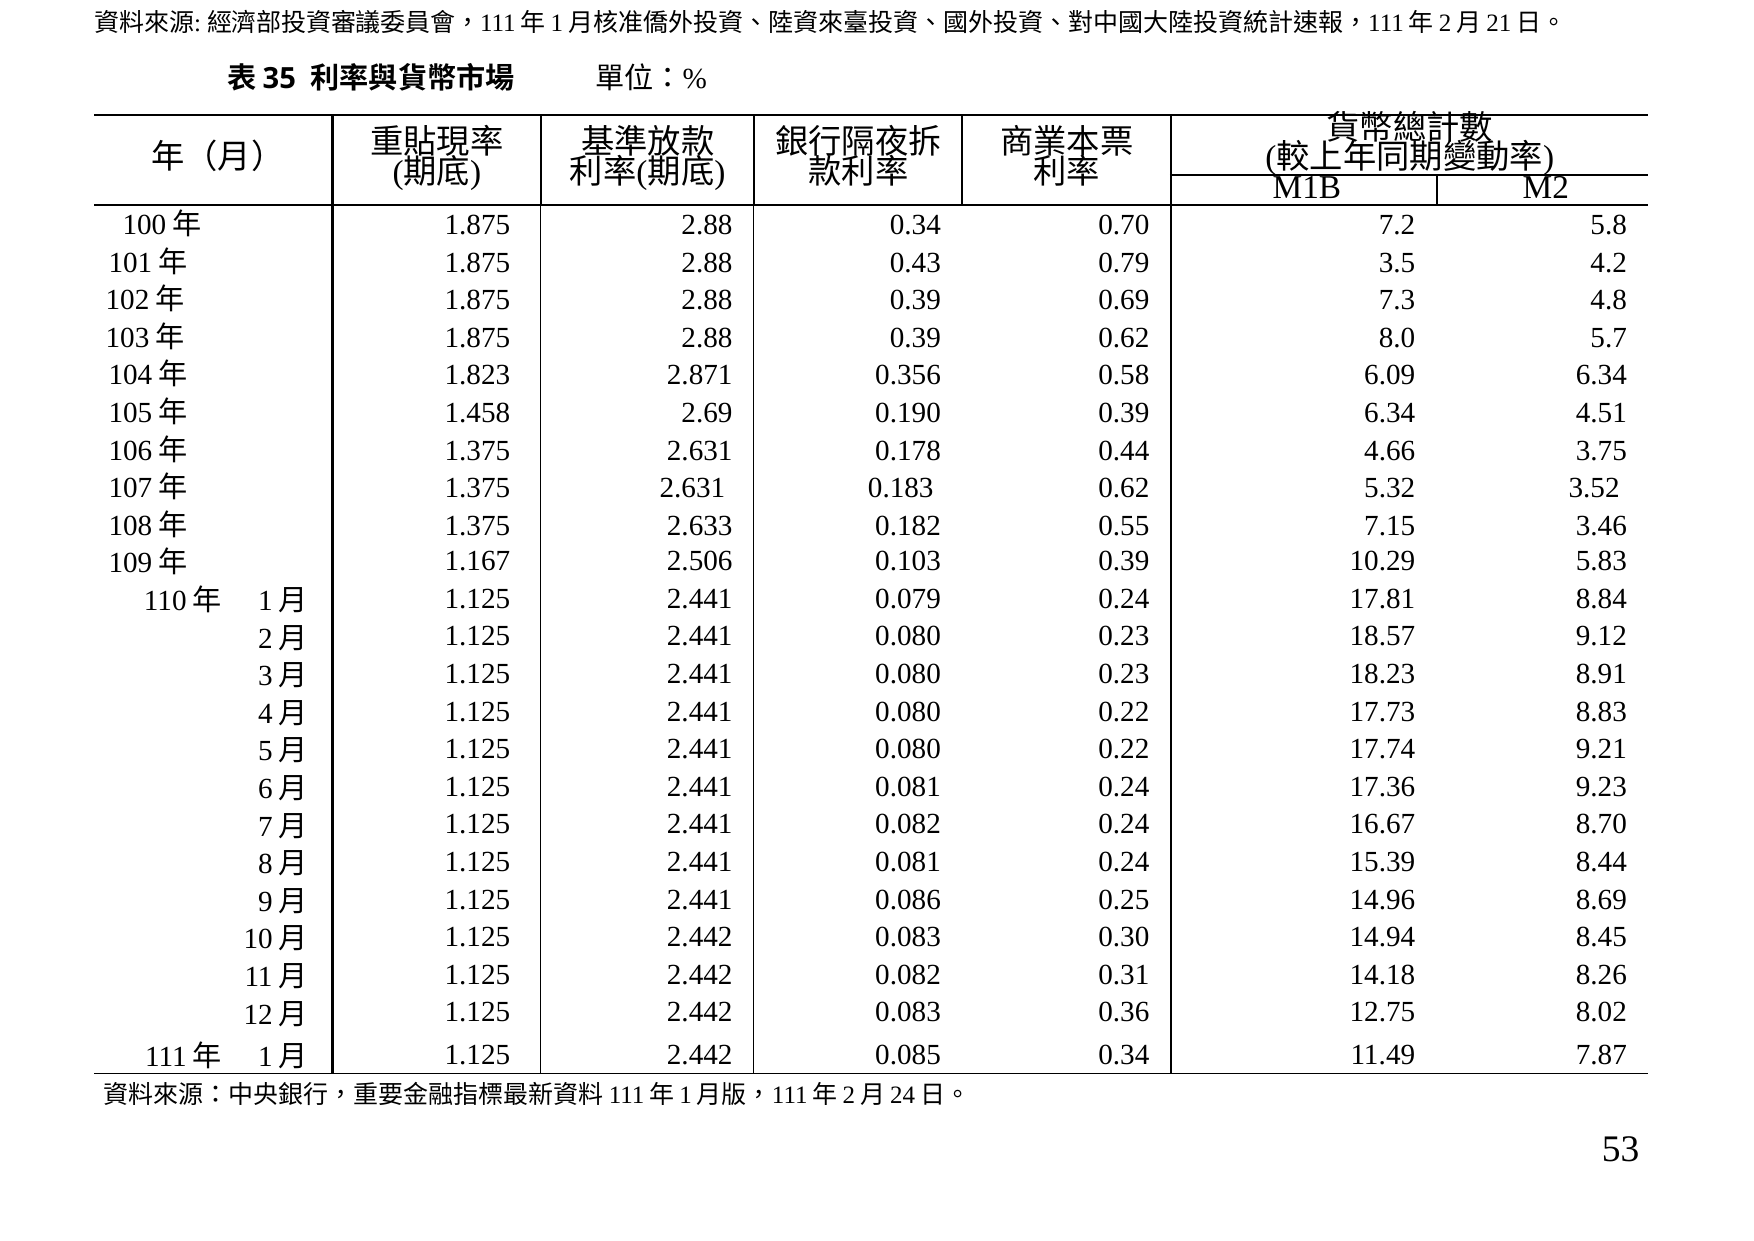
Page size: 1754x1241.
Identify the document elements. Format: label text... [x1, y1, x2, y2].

text 資料來源: 經濟部投資審議委員會，111年1月核准僑外投資、陸資來臺投資、國外投資、對中國大陸投資統計速報，111年2月21日。 [94, 1, 1701, 39]
table_cell 6.34 [1437, 354, 1648, 391]
table_cell 6月 [94, 768, 331, 805]
table_cell 2.69 [541, 391, 753, 429]
table_cell 0.25 [962, 880, 1170, 918]
table_cell 2.631 [541, 467, 753, 504]
table_cell 17.36 [1172, 768, 1437, 805]
table_cell 2.441 [541, 655, 753, 692]
table_cell 12月 [94, 993, 331, 1031]
table_cell 4月 [94, 692, 331, 730]
table_header 基準放款 利率(期底) [542, 116, 753, 203]
table_cell 0.080 [754, 730, 962, 767]
table_cell 0.23 [962, 617, 1170, 655]
table_cell 0.083 [754, 918, 962, 956]
table_cell 8.45 [1437, 918, 1648, 956]
table_cell 7月 [94, 805, 331, 843]
table_cell 11.49 [1172, 1031, 1437, 1073]
table_cell 7.3 [1172, 279, 1437, 316]
table_cell 0.43 [754, 241, 962, 279]
table_cell 2.442 [541, 956, 753, 993]
table_cell 106年 [94, 429, 331, 467]
table_cell 9.21 [1437, 730, 1648, 767]
table_cell 0.79 [962, 241, 1170, 279]
table_cell 4.66 [1172, 429, 1437, 467]
table_cell 18.57 [1172, 617, 1437, 655]
table_cell 7.2 [1172, 206, 1437, 241]
table_cell 1.125 [334, 993, 540, 1031]
table_cell 1.125 [334, 1031, 540, 1073]
table_cell 1.125 [334, 730, 540, 767]
table_cell 0.082 [754, 805, 962, 843]
table_cell 1.875 [334, 206, 540, 241]
table_cell 2.441 [541, 730, 753, 767]
table_cell 1.875 [334, 241, 540, 279]
text 表35 利率與貨幣市場 單位：% [103, 39, 1639, 114]
table_cell 1.875 [334, 316, 540, 354]
table_cell 0.39 [754, 279, 962, 316]
table_cell 7.15 [1172, 504, 1437, 542]
table_cell 0.39 [962, 542, 1170, 579]
table_cell 0.69 [962, 279, 1170, 316]
table_cell 14.18 [1172, 956, 1437, 993]
table_cell 3.52 [1437, 467, 1648, 504]
table_cell 11月 [94, 956, 331, 993]
table_cell 16.67 [1172, 805, 1437, 843]
table_cell 2.442 [541, 1031, 753, 1073]
table_cell 1.125 [334, 617, 540, 655]
table_cell 0.24 [962, 580, 1170, 617]
table_cell 104年 [94, 354, 331, 391]
table_cell 2.441 [541, 843, 753, 880]
table_cell 8.26 [1437, 956, 1648, 993]
table_cell 9.23 [1437, 768, 1648, 805]
table_cell 1.875 [334, 279, 540, 316]
table_cell 0.086 [754, 880, 962, 918]
table_cell 8月 [94, 843, 331, 880]
table_cell 0.31 [962, 956, 1170, 993]
table_cell 3.5 [1172, 241, 1437, 279]
table_cell 6.34 [1172, 391, 1437, 429]
table_cell 0.24 [962, 843, 1170, 880]
table_cell 14.96 [1172, 880, 1437, 918]
table_cell 0.178 [754, 429, 962, 467]
table_cell 0.34 [962, 1031, 1170, 1073]
table_cell 1.125 [334, 956, 540, 993]
table_cell 7.87 [1437, 1031, 1648, 1073]
table_cell 1.125 [334, 805, 540, 843]
table_cell 8.44 [1437, 843, 1648, 880]
table_cell 8.83 [1437, 692, 1648, 730]
table_cell 102年 [94, 279, 331, 316]
table_cell 8.02 [1437, 993, 1648, 1031]
table_cell 0.24 [962, 768, 1170, 805]
table_cell 0.190 [754, 391, 962, 429]
table_cell 0.103 [754, 542, 962, 579]
table_cell 0.080 [754, 617, 962, 655]
table_cell 2.441 [541, 692, 753, 730]
table_header 重貼現率 (期底) [334, 116, 540, 203]
table_cell 0.183 [754, 467, 962, 504]
table_cell 0.182 [754, 504, 962, 542]
table_cell 105年 [94, 391, 331, 429]
table_cell 1.125 [334, 918, 540, 956]
table_cell 2.441 [541, 805, 753, 843]
table_cell 110年 1月 [94, 580, 331, 617]
table_cell 107年 [94, 467, 331, 504]
table_cell 5.7 [1437, 316, 1648, 354]
table_cell 0.36 [962, 993, 1170, 1031]
table_cell 5.32 [1172, 467, 1437, 504]
table_cell 0.082 [754, 956, 962, 993]
table_cell 0.34 [754, 206, 962, 241]
table_cell 1.125 [334, 655, 540, 692]
table_cell 18.23 [1172, 655, 1437, 692]
table_cell 1.375 [334, 504, 540, 542]
table_cell M1B [1172, 176, 1436, 203]
table_cell 0.55 [962, 504, 1170, 542]
table_cell 10.29 [1172, 542, 1437, 579]
table_cell 0.079 [754, 580, 962, 617]
table_cell 1.167 [334, 542, 540, 579]
table_cell 2.441 [541, 617, 753, 655]
table_cell 0.083 [754, 993, 962, 1031]
table_cell 2月 [94, 617, 331, 655]
table_cell 4.51 [1437, 391, 1648, 429]
table_cell 10月 [94, 918, 331, 956]
table_cell 0.080 [754, 655, 962, 692]
table_cell 1.823 [334, 354, 540, 391]
table_cell 2.442 [541, 918, 753, 956]
table_cell 8.84 [1437, 580, 1648, 617]
text 資料來源：中央銀行，重要金融指標最新資料111年1月版，111年2月24日。 [103, 1074, 1639, 1112]
table_cell 8.91 [1437, 655, 1648, 692]
table_cell 0.44 [962, 429, 1170, 467]
table_cell 2.631 [541, 429, 753, 467]
table_cell 0.39 [962, 391, 1170, 429]
table_cell 0.080 [754, 692, 962, 730]
table_cell 3月 [94, 655, 331, 692]
table_cell 14.94 [1172, 918, 1437, 956]
table_cell 8.69 [1437, 880, 1648, 918]
table_cell 9月 [94, 880, 331, 918]
table_cell 5.83 [1437, 542, 1648, 579]
table_cell 0.58 [962, 354, 1170, 391]
table_cell 4.2 [1437, 241, 1648, 279]
table_cell 8.0 [1172, 316, 1437, 354]
table_cell 4.8 [1437, 279, 1648, 316]
table_cell 0.085 [754, 1031, 962, 1073]
table_cell 3.75 [1437, 429, 1648, 467]
table_cell M2 [1438, 176, 1648, 203]
table_header 商業本票 利率 [963, 116, 1170, 203]
table_cell 5.8 [1437, 206, 1648, 241]
table_cell 0.39 [754, 316, 962, 354]
table_cell 17.74 [1172, 730, 1437, 767]
table_cell 0.23 [962, 655, 1170, 692]
table_cell 3.46 [1437, 504, 1648, 542]
table_cell 2.88 [541, 241, 753, 279]
table_cell 2.441 [541, 880, 753, 918]
table_cell 1.375 [334, 467, 540, 504]
table_cell 1.125 [334, 880, 540, 918]
table_cell 0.24 [962, 805, 1170, 843]
table_cell 15.39 [1172, 843, 1437, 880]
table_cell 2.88 [541, 206, 753, 241]
table_cell 1.458 [334, 391, 540, 429]
table_cell 108年 [94, 504, 331, 542]
table_cell 103年 [94, 316, 331, 354]
table_cell 101年 [94, 241, 331, 279]
table_cell 109年 [94, 542, 331, 579]
table_cell 0.22 [962, 730, 1170, 767]
table_cell 1.125 [334, 580, 540, 617]
table_cell 2.88 [541, 279, 753, 316]
table_cell 17.73 [1172, 692, 1437, 730]
table_cell 2.441 [541, 768, 753, 805]
table_header 貨幣總計數 (較上年同期變動率) [1172, 116, 1648, 174]
table_header 年（月） [94, 116, 331, 203]
table_cell 0.70 [962, 206, 1170, 241]
table_cell 0.081 081 [754, 768, 962, 805]
table_cell 9.12 [1437, 617, 1648, 655]
table_cell 0.081 [754, 843, 962, 880]
table_header 銀行隔夜拆款利率 [755, 116, 961, 203]
table_cell 2.506 [541, 542, 753, 579]
table_cell 1.125 [334, 843, 540, 880]
table_cell 12.75 [1172, 993, 1437, 1031]
table_cell 17.81 [1172, 580, 1437, 617]
table_cell 0.356 [754, 354, 962, 391]
table_cell 8.70 [1437, 805, 1648, 843]
table_cell 1.375 [334, 429, 540, 467]
table_cell 2.441 [541, 580, 753, 617]
table_cell 0.62 [962, 316, 1170, 354]
table_cell 0.22 [962, 692, 1170, 730]
table_cell 1.125 [334, 692, 540, 730]
table_cell 0.30 [962, 918, 1170, 956]
table_cell 2.871 [541, 354, 753, 391]
table_cell 1.125 [334, 768, 540, 805]
table_cell 5月 [94, 730, 331, 767]
table_cell 0.62 [962, 467, 1170, 504]
table_cell 6.09 [1172, 354, 1437, 391]
table_cell 100年 [94, 206, 331, 241]
table_cell 2.88 [541, 316, 753, 354]
table_cell 111年 1月 [94, 1031, 331, 1073]
table_cell 2.442 [541, 993, 753, 1031]
table_cell 2.633 [541, 504, 753, 542]
